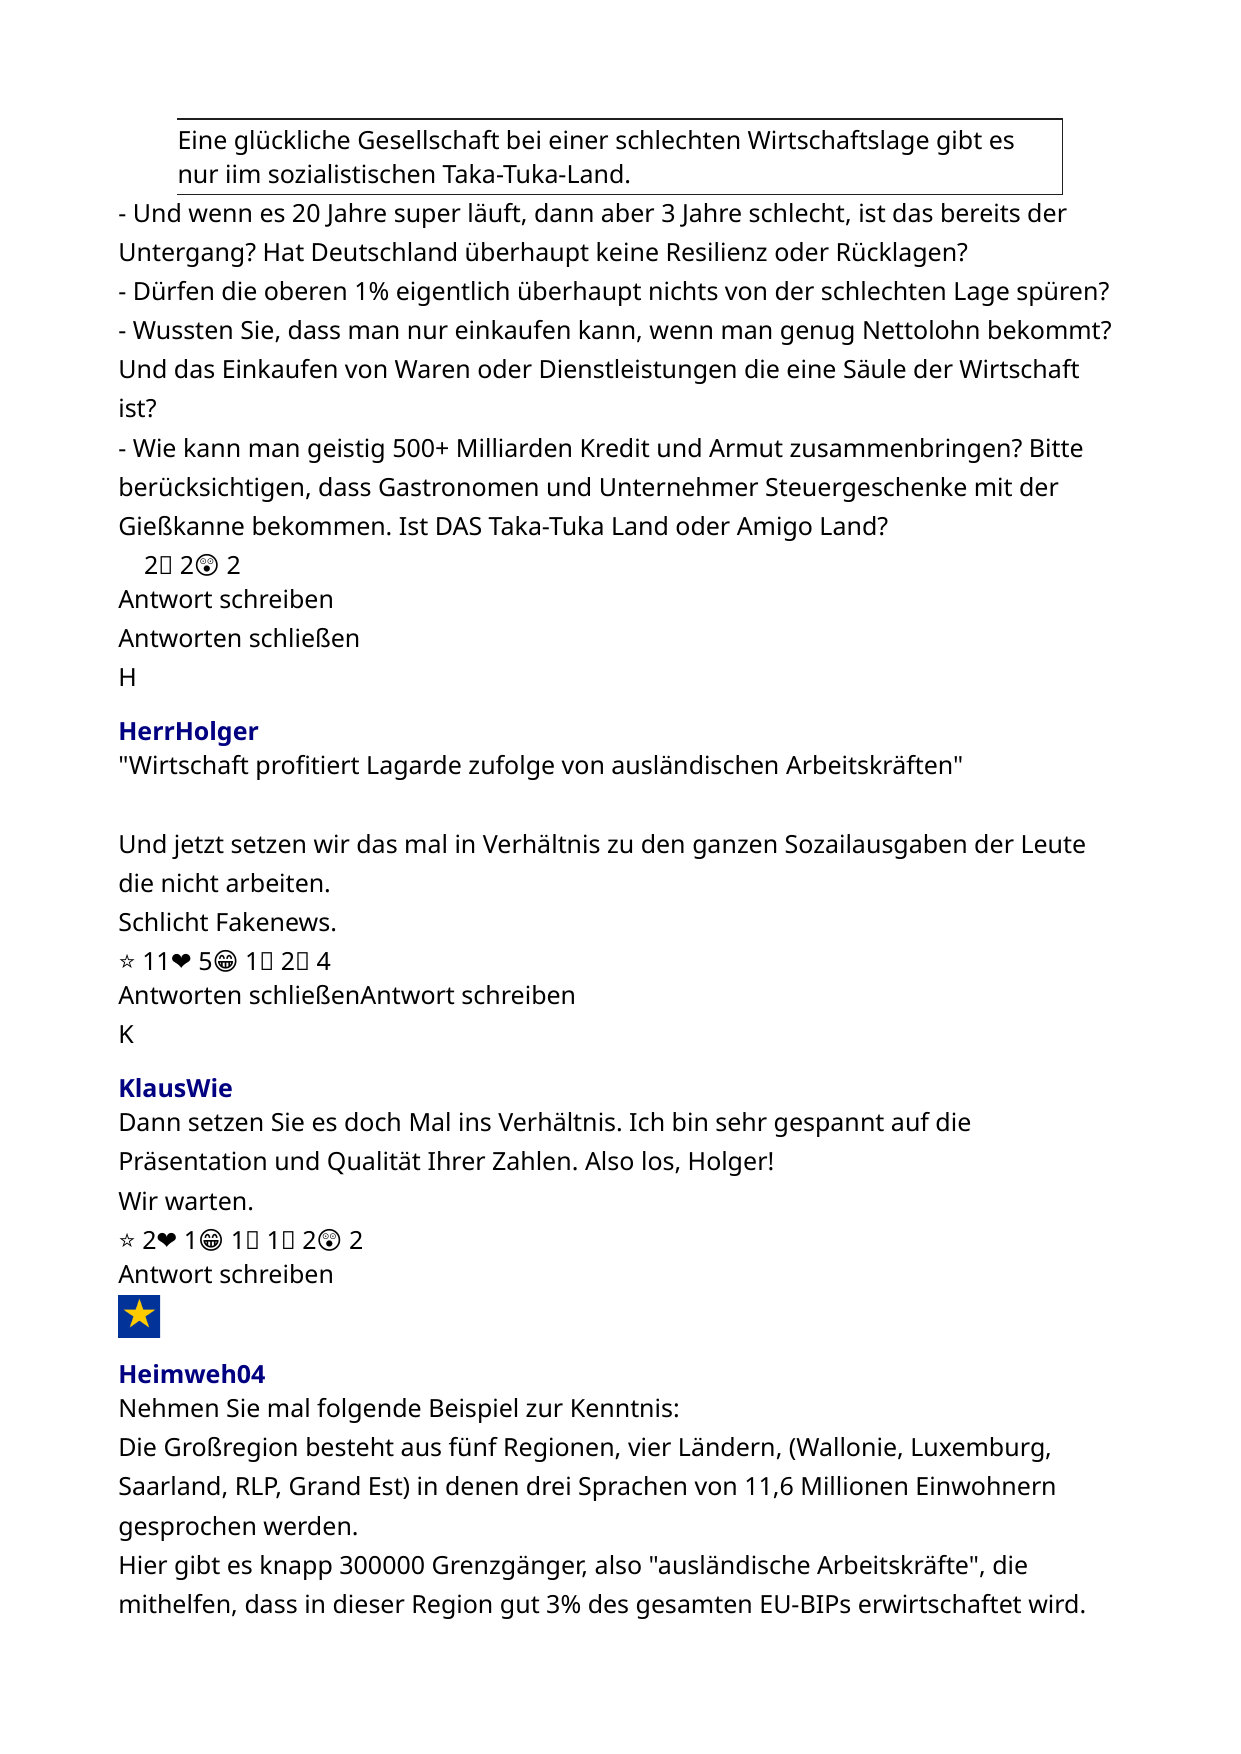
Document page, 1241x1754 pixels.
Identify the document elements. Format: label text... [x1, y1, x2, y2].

text - Dürfen die oberen 1% eigentlich überhaupt nichts von der schlechten Lage spüren? [118, 273, 1122, 308]
text ⭐️ 2❤️ 1😁 1🙁 1🤨 2😲 2 [118, 1222, 1122, 1256]
text ⭐️ 11❤️ 5😁 1🙁 2🤨 4 [118, 944, 1122, 978]
text Antwort schreiben [118, 582, 1122, 616]
subtitle HerrHolger [118, 714, 1122, 748]
text K [118, 1017, 1122, 1051]
picture [118, 1295, 161, 1338]
text Antworten schließen [118, 621, 1122, 655]
text Antwort schreiben [118, 1256, 1122, 1290]
text Die Großregion besteht aus fünf Regionen, vier Ländern, (Wallonie, Luxemburg, Saarland, RLP, Grand Est) in denen drei Sprachen von 11,6 Millionen Einwohnern gesprochen werden. [118, 1430, 1122, 1542]
subtitle KlausWie [118, 1071, 1122, 1105]
text Dann setzen Sie es doch Mal ins Verhältnis. Ich bin sehr gespannt auf die Präsentation und Qualität Ihrer Zahlen. Also los, Holger! [118, 1105, 1122, 1178]
text - Wussten Sie, dass man nur einkaufen kann, wenn man genug Nettolohn bekommt? Und das Einkaufen von Waren oder Dienstleistungen die eine Säule der Wirtschaft ist? [118, 313, 1122, 425]
text "Wirtschaft profitiert Lagarde zufolge von ausländischen Arbeitskräften" Und jetzt setzen wir das mal in Verhältnis zu den ganzen Sozailausgaben der Leute die nicht arbeiten. Schlicht Fakenews. [118, 748, 1122, 939]
text 🙁 2🤨 2😲 2 [118, 548, 1122, 582]
text Nehmen Sie mal folgende Beispiel zur Kenntnis: [118, 1391, 1122, 1425]
text H [118, 660, 1122, 694]
subtitle Heimweh04 [118, 1357, 1122, 1391]
text Eine glückliche Gesellschaft bei einer schlechten Wirtschaftslage gibt es nur iim sozialistischen Taka-Tuka-Land. [177, 120, 1062, 194]
text Wir warten. [118, 1183, 1122, 1217]
text - Und wenn es 20 Jahre super läuft, dann aber 3 Jahre schlecht, ist das bereits der Untergang? Hat Deutschland überhaupt keine Resilienz oder Rücklagen? [118, 195, 1122, 268]
text Antworten schließenAntwort schreiben [118, 978, 1122, 1012]
text - Wie kann man geistig 500+ Milliarden Kredit und Armut zusammenbringen? Bitte berücksichtigen, dass Gastronomen und Unternehmer Steuergeschenke mit der Gießkanne bekommen. Ist DAS Taka-Tuka Land oder Amigo Land? [118, 430, 1122, 543]
text Hier gibt es knapp 300000 Grenzgänger, also "ausländische Arbeitskräfte", die mithelfen, dass in dieser Region gut 3% des gesamten EU-BIPs erwirtschaftet wird. [118, 1547, 1122, 1621]
